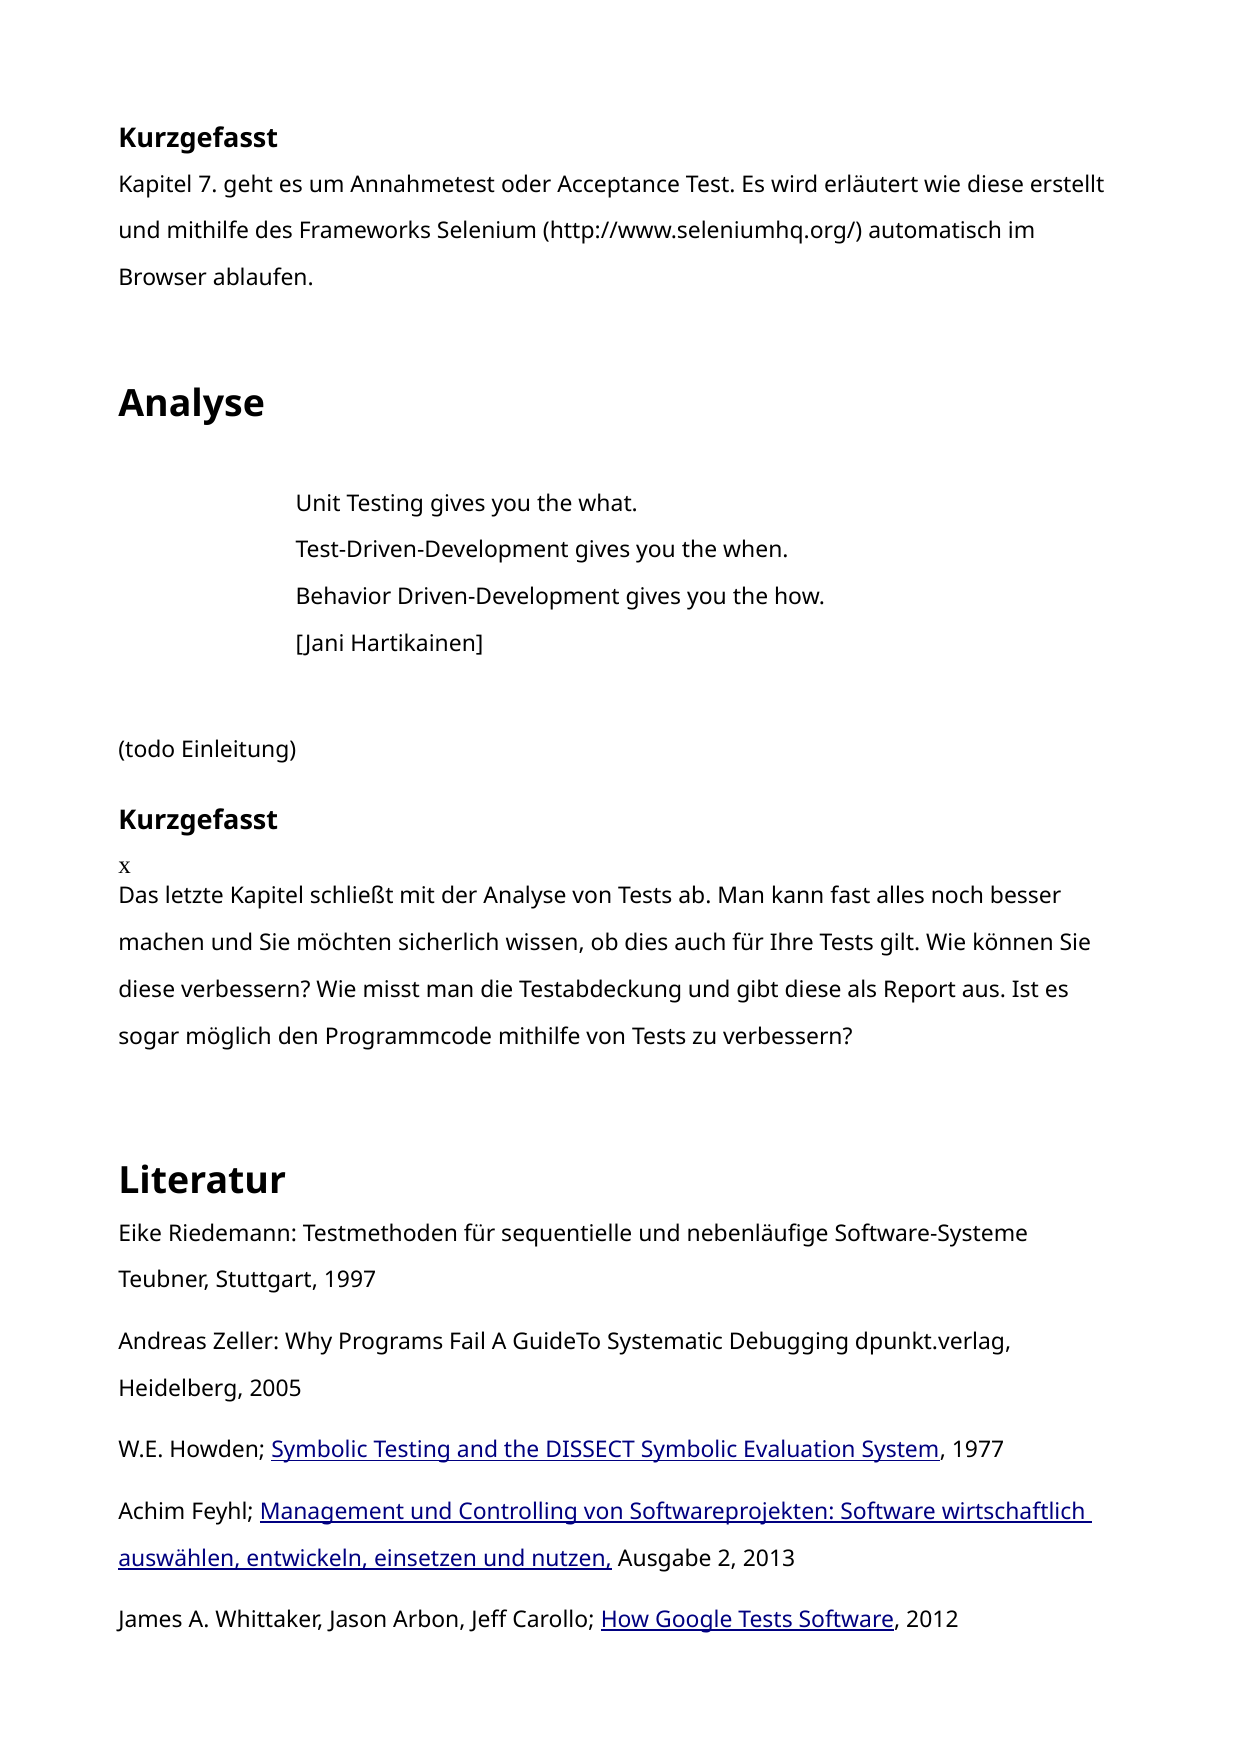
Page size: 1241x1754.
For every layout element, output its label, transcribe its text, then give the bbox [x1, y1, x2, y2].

subtitle Kurzgefasst [118, 801, 1122, 838]
text Das letzte Kapitel schließt mit der Analyse von Tests ab. Man kann fast alles noch besser machen und Sie möchten sicherlich wissen, ob dies auch für Ihre Tests gilt. Wie können Sie diese verbessern? Wie misst man die Testabdeckung und gibt diese als Report aus. Ist es sogar möglich den Programmcode mithilfe von Tests zu verbessern? [118, 879, 1122, 1051]
text Eike Riedemann: Testmethoden für sequentielle und nebenläufige Software-Systeme Teubner, Stuttgart, 1997 [118, 1216, 1122, 1294]
text Andreas Zeller: Why Programs Fail A GuideTo Systematic Debugging dpunkt.verlag, Heidelberg, 2005 [118, 1325, 1122, 1403]
subtitle Kurzgefasst [118, 118, 1122, 155]
text James A. Whittaker, Jason Arbon, Jeff Carollo; How Google Tests Software, 2012 [118, 1603, 1122, 1634]
text W.E. Howden; Symbolic Testing and the DISSECT Symbolic Evaluation System, 1977 [118, 1433, 1122, 1464]
text Achim Feyhl; Management und Controlling von Softwareprojekten: Software wirtschaftlich auswählen, entwickeln, einsetzen und nutzen, Ausgabe 2, 2013 [118, 1494, 1122, 1573]
text x [118, 850, 1122, 879]
text (todo Einleitung) [118, 733, 1122, 764]
text Kapitel 7. geht es um Annahmetest oder Acceptance Test. Es wird erläutert wie diese erstellt und mithilfe des Frameworks Selenium (http://www.seleniumhq.org/) automatisch im Browser ablaufen. [118, 167, 1122, 292]
subtitle Literatur [118, 1153, 1122, 1204]
text Unit Testing gives you the what. Test-Driven-Development gives you the when. Behavior Driven-Development gives you the how. [Jani Hartikainen] [295, 487, 1122, 658]
subtitle Analyse [118, 376, 1122, 427]
